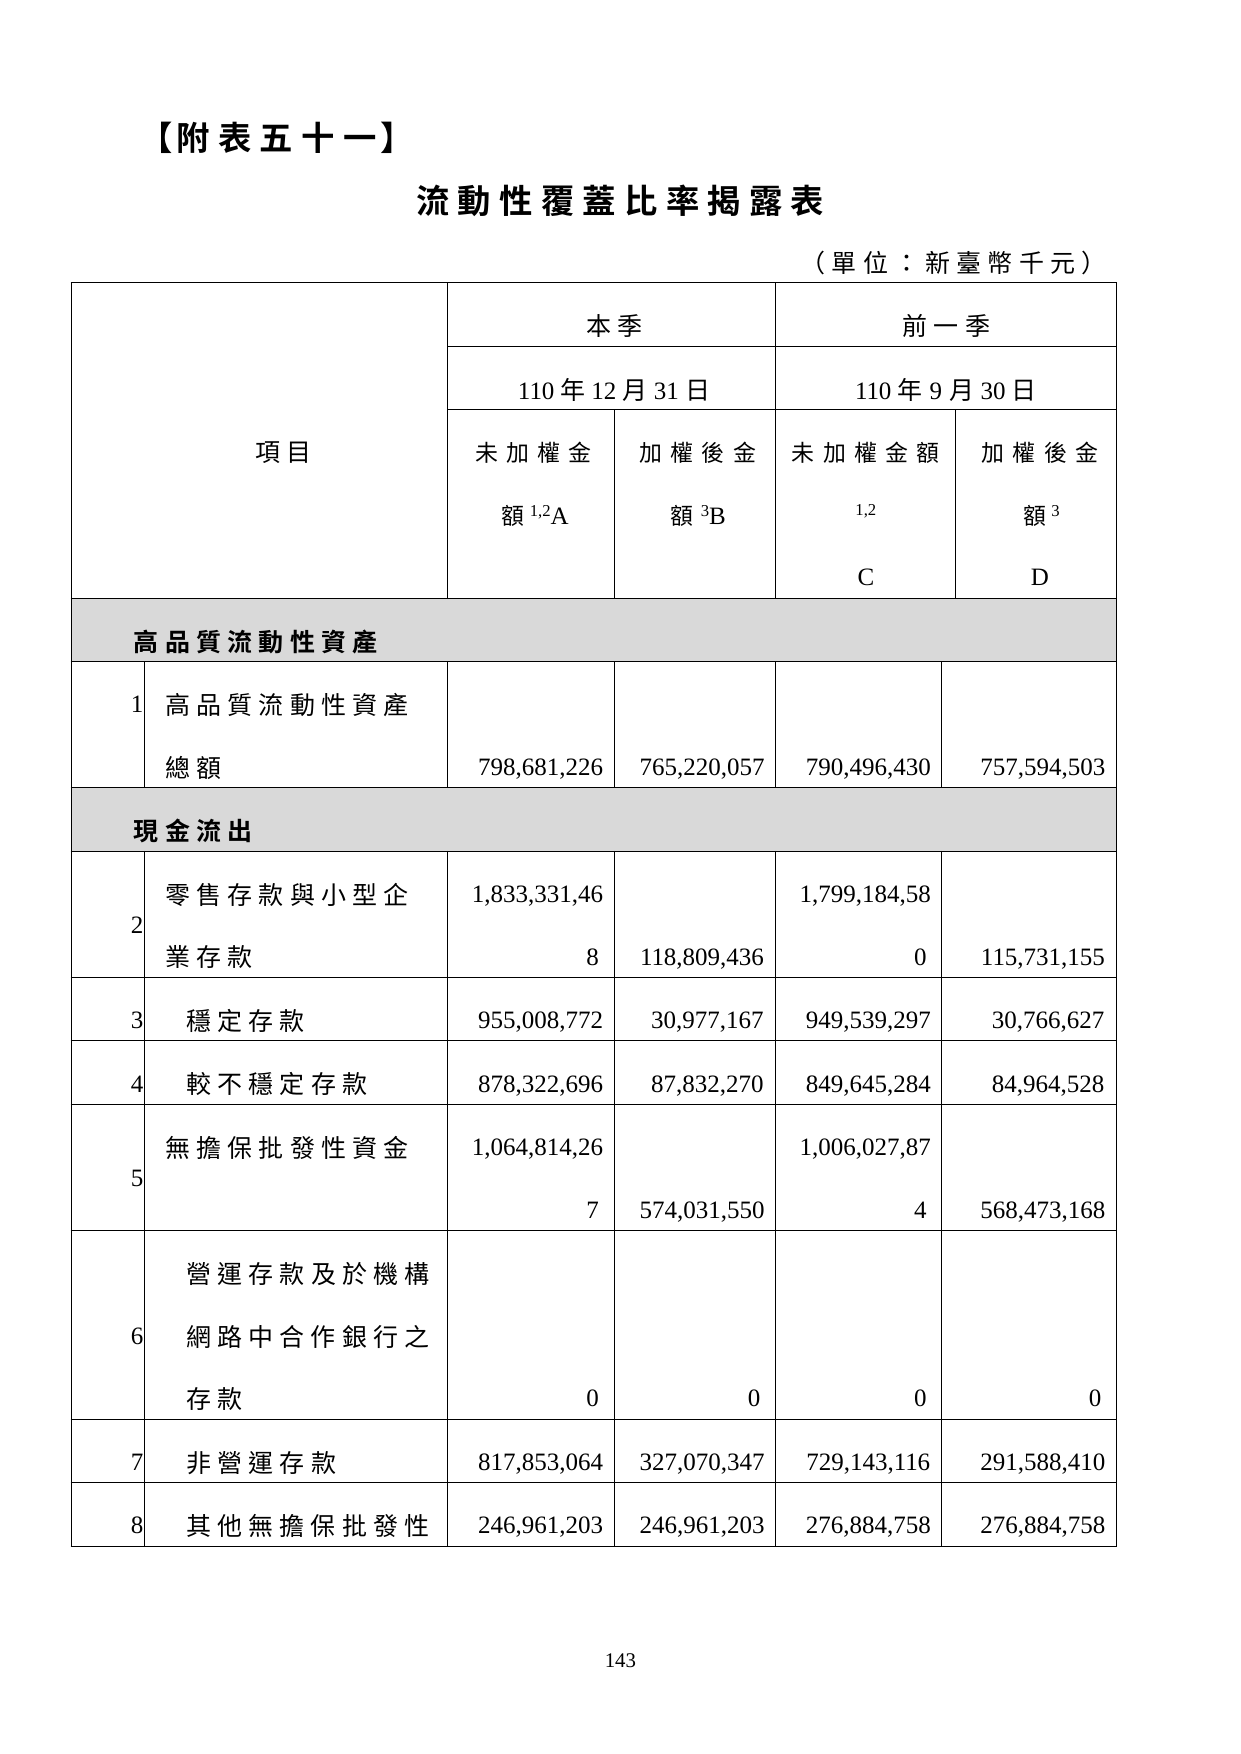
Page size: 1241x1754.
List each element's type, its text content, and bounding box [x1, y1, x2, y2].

table_cell 568,473,168 [942, 1105, 1116, 1230]
table_cell 817,853,064 [448, 1420, 614, 1482]
table_header 本季 [448, 283, 775, 346]
table_cell 955,008,772 [448, 978, 614, 1040]
table_cell 現金流出 [72, 788, 1116, 851]
table_cell 0 [615, 1231, 775, 1418]
table_cell 其他無擔保批發性 [145, 1483, 447, 1546]
table_header 前一季 [776, 283, 1116, 346]
subtitle 【附表五十一】 [131, 94, 1110, 157]
table_cell 878,322,696 [448, 1041, 614, 1104]
table_cell 87,832,270 [615, 1041, 775, 1104]
table_cell 30,766,627 [942, 978, 1116, 1040]
table_cell 1 [72, 662, 144, 787]
table_cell 276,884,758 [776, 1483, 941, 1546]
table_cell 1,833,331,468 [448, 852, 614, 977]
table_cell 3 [72, 978, 144, 1040]
table_cell 115,731,155 [942, 852, 1116, 977]
table_cell 零售存款與小型企業存款 [145, 852, 447, 977]
table_cell 高品質流動性資產 [72, 599, 1116, 661]
table_cell 110年9月30日 [776, 347, 1116, 409]
table_cell 加權後金額3 D [956, 410, 1116, 598]
table_cell 未加權金額1,2 C [776, 410, 955, 598]
table_cell 949,539,297 [776, 978, 941, 1040]
table_cell 291,588,410 [942, 1420, 1116, 1482]
table_cell 較不穩定存款 [145, 1041, 447, 1104]
table_cell 5 [72, 1105, 144, 1230]
table_cell 7 [72, 1420, 144, 1482]
text 流動性覆蓋比率揭露表 [131, 157, 1110, 219]
table_cell 327,070,347 [615, 1420, 775, 1482]
table_cell 1,799,184,580 [776, 852, 941, 977]
table_cell 0 [942, 1231, 1116, 1418]
table_cell 1,006,027,874 [776, 1105, 941, 1230]
table_header 項目 [72, 283, 447, 598]
table_cell 6 [72, 1231, 144, 1418]
table_cell 高品質流動性資產總額 [145, 662, 447, 787]
table_cell 729,143,116 [776, 1420, 941, 1482]
table_cell 110年12月31日 [448, 347, 775, 409]
table_cell 757,594,503 [942, 662, 1116, 787]
table_cell 穩定存款 [145, 978, 447, 1040]
table_cell 0 [448, 1231, 614, 1418]
table_cell 765,220,057 [615, 662, 775, 787]
table_cell 276,884,758 [942, 1483, 1116, 1546]
table_cell 8 [72, 1483, 144, 1546]
text （單位：新臺幣千元） [131, 219, 1110, 282]
table_cell 798,681,226 [448, 662, 614, 787]
table_cell 2 [72, 852, 144, 977]
table_cell 營運存款及於機構網路中合作銀行之存款 [145, 1231, 447, 1418]
table_cell 1,064,814,267 [448, 1105, 614, 1230]
table_cell 84,964,528 [942, 1041, 1116, 1104]
table_cell 4 [72, 1041, 144, 1104]
table_cell 無擔保批發性資金 [145, 1105, 447, 1230]
table_cell 未加權金額1,2A [448, 410, 614, 598]
table_cell 246,961,203 [615, 1483, 775, 1546]
table_cell 246,961,203 [448, 1483, 614, 1546]
table_cell 0 [776, 1231, 941, 1418]
table_cell 118,809,436 [615, 852, 775, 977]
table_cell 790,496,430 [776, 662, 941, 787]
table_cell 加權後金額3B [615, 410, 775, 598]
table_cell 非營運存款 [145, 1420, 447, 1482]
table_cell 849,645,284 [776, 1041, 941, 1104]
table_cell 574,031,550 [615, 1105, 775, 1230]
table_cell 30,977,167 [615, 978, 775, 1040]
